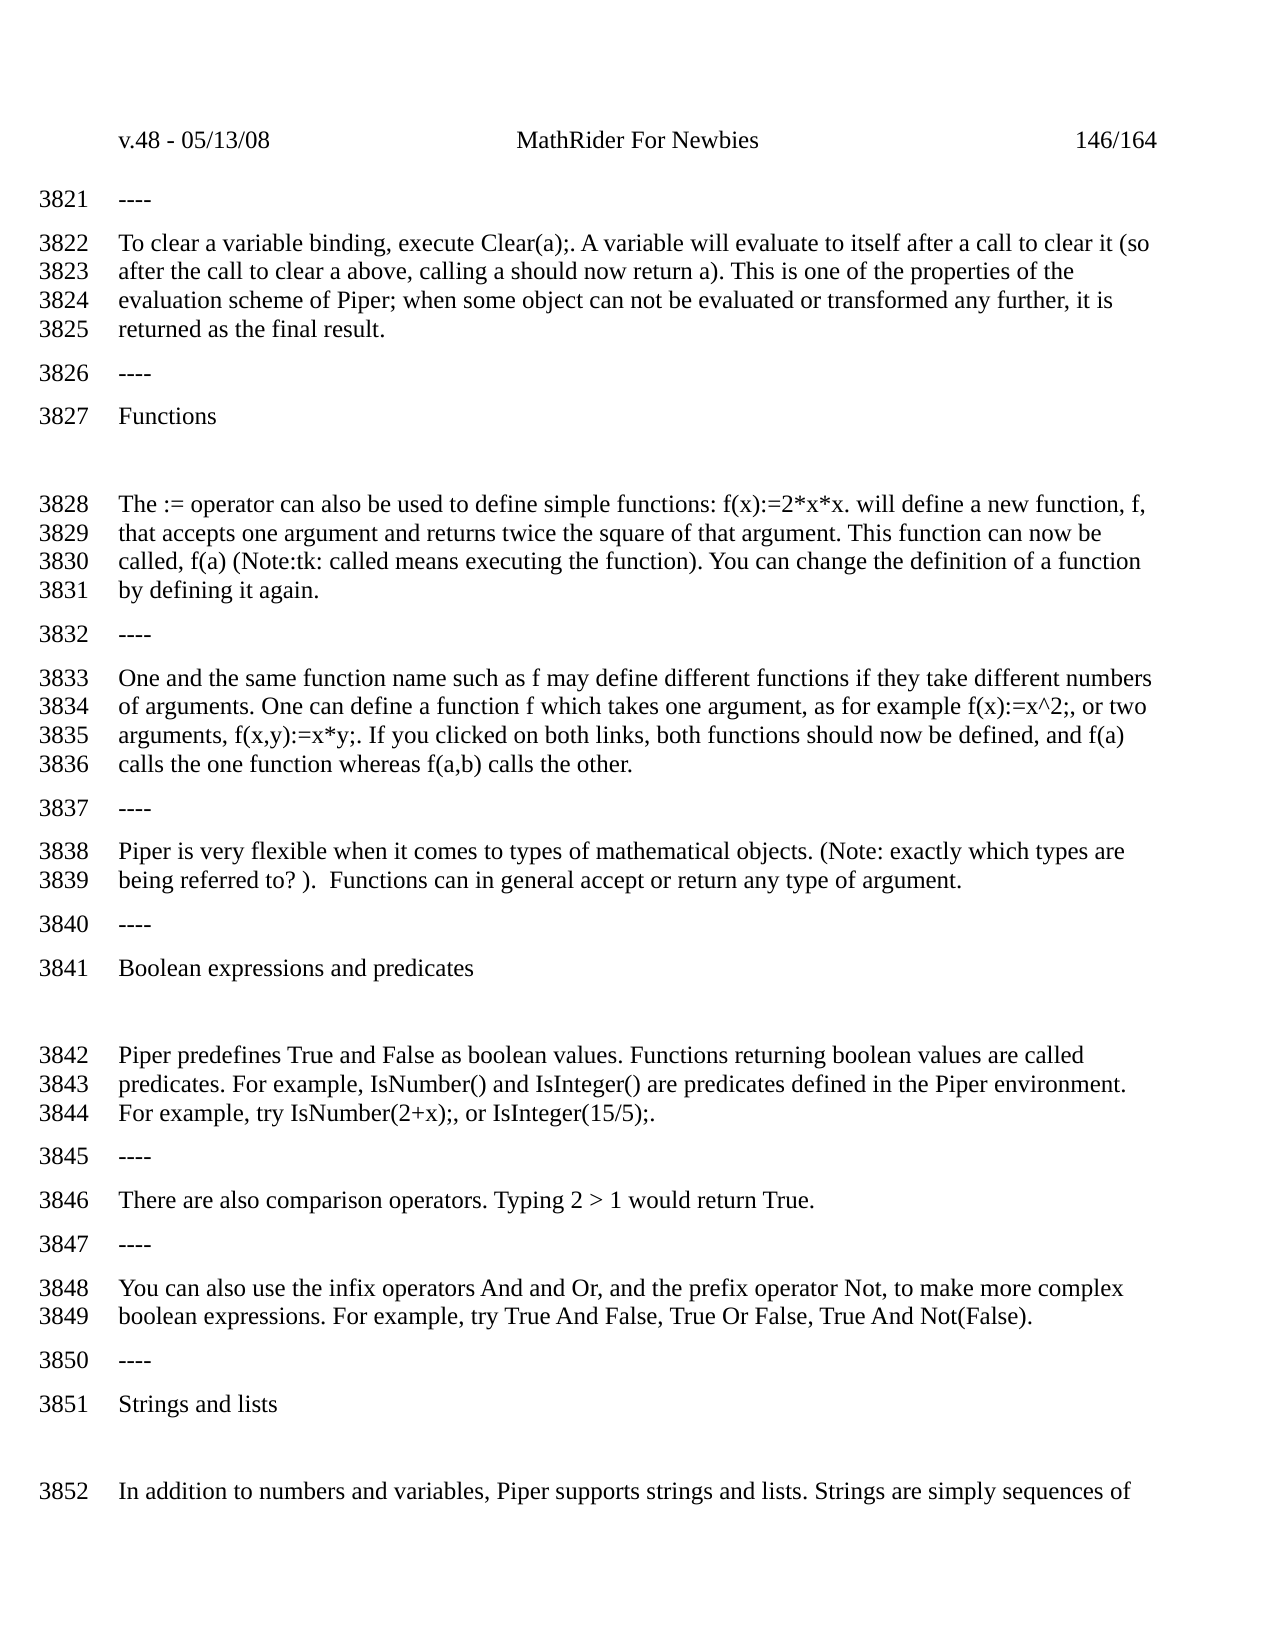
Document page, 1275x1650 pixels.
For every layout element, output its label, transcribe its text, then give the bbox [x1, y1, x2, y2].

text The := operator can also be used to define simple functions: f(x):=2*x*x. will define a new function, f, that accepts one argument and returns twice the square of that argument. This function can now be called, f(a) (Note:tk: called means executing the function). You can change the definition of a function by defining it again. [118, 489, 1157, 604]
text ---- [118, 909, 1157, 938]
text Strings and lists [118, 1389, 1157, 1418]
text You can also use the infix operators And and Or, and the prefix operator Not, to make more complex boolean expressions. For example, try True And False, True Or False, True And Not(False). [118, 1273, 1157, 1330]
text ---- [118, 1141, 1157, 1170]
text ---- [118, 184, 1157, 213]
text ---- [118, 358, 1157, 386]
text ---- [118, 1229, 1157, 1258]
text Boolean expressions and predicates [118, 953, 1157, 981]
text Piper predefines True and False as boolean values. Functions returning boolean values are called predicates. For example, IsNumber() and IsInteger() are predicates defined in the Piper environment. For example, try IsNumber(2+x);, or IsInteger(15/5);. [118, 1040, 1157, 1126]
text There are also comparison operators. Typing 2 > 1 would return True. [118, 1185, 1157, 1214]
text ---- [118, 1345, 1157, 1374]
text ---- [118, 793, 1157, 821]
text Piper is very flexible when it comes to types of mathematical objects. (Note: exactly which types are being referred to? ). Functions can in general accept or return any type of argument. [118, 836, 1157, 894]
text In addition to numbers and variables, Piper supports strings and lists. Strings are simply sequences of [118, 1476, 1157, 1505]
text Functions [118, 401, 1157, 430]
text ---- [118, 619, 1157, 648]
text To clear a variable binding, execute Clear(a);. A variable will evaluate to itself after a call to clear it (so after the call to clear a above, calling a should now return a). This is one of the properties of the evaluation scheme of Piper; when some object can not be evaluated or transformed any further, it is returned as the final result. [118, 228, 1157, 343]
text One and the same function name such as f may define different functions if they take different numbers of arguments. One can define a function f which takes one argument, as for example f(x):=x^2;, or two arguments, f(x,y):=x*y;. If you clicked on both links, both functions should now be defined, and f(a) calls the one function whereas f(a,b) calls the other. [118, 663, 1157, 778]
